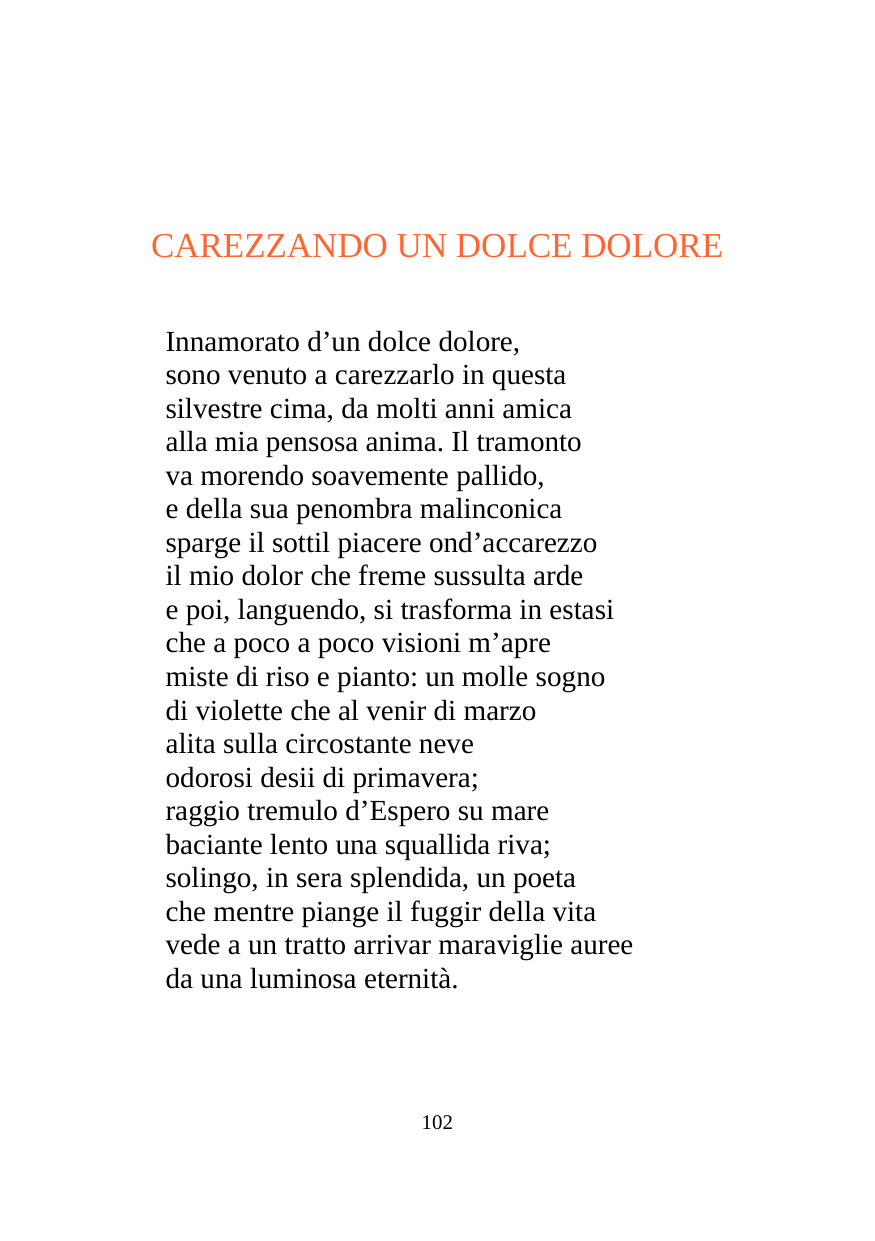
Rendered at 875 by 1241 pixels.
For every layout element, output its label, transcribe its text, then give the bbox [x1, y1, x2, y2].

text Innamorato d’un dolce dolore, sono venuto a carezzarlo in questa silvestre cima, da molti anni amica alla mia pensosa anima. Il tramonto va morendo soavemente pallido, e della sua penombra malinconica sparge il sottil piacere ond’accarezzo il mio dolor che freme sussulta arde e poi, languendo, si trasforma in estasi che a poco a poco visioni m’apre miste di riso e pianto: un molle sogno di violette che al venir di marzo alita sulla circostante neve odorosi desii di primavera; raggio tremulo d’Espero su mare baciante lento una squallida riva; solingo, in sera splendida, un poeta che mentre piange il fuggir della vita vede a un tratto arrivar maraviglie auree da una luminosa eternità. [165, 324, 768, 994]
subtitle CAREZZANDO UN DOLCE DOLORE [106, 224, 768, 264]
